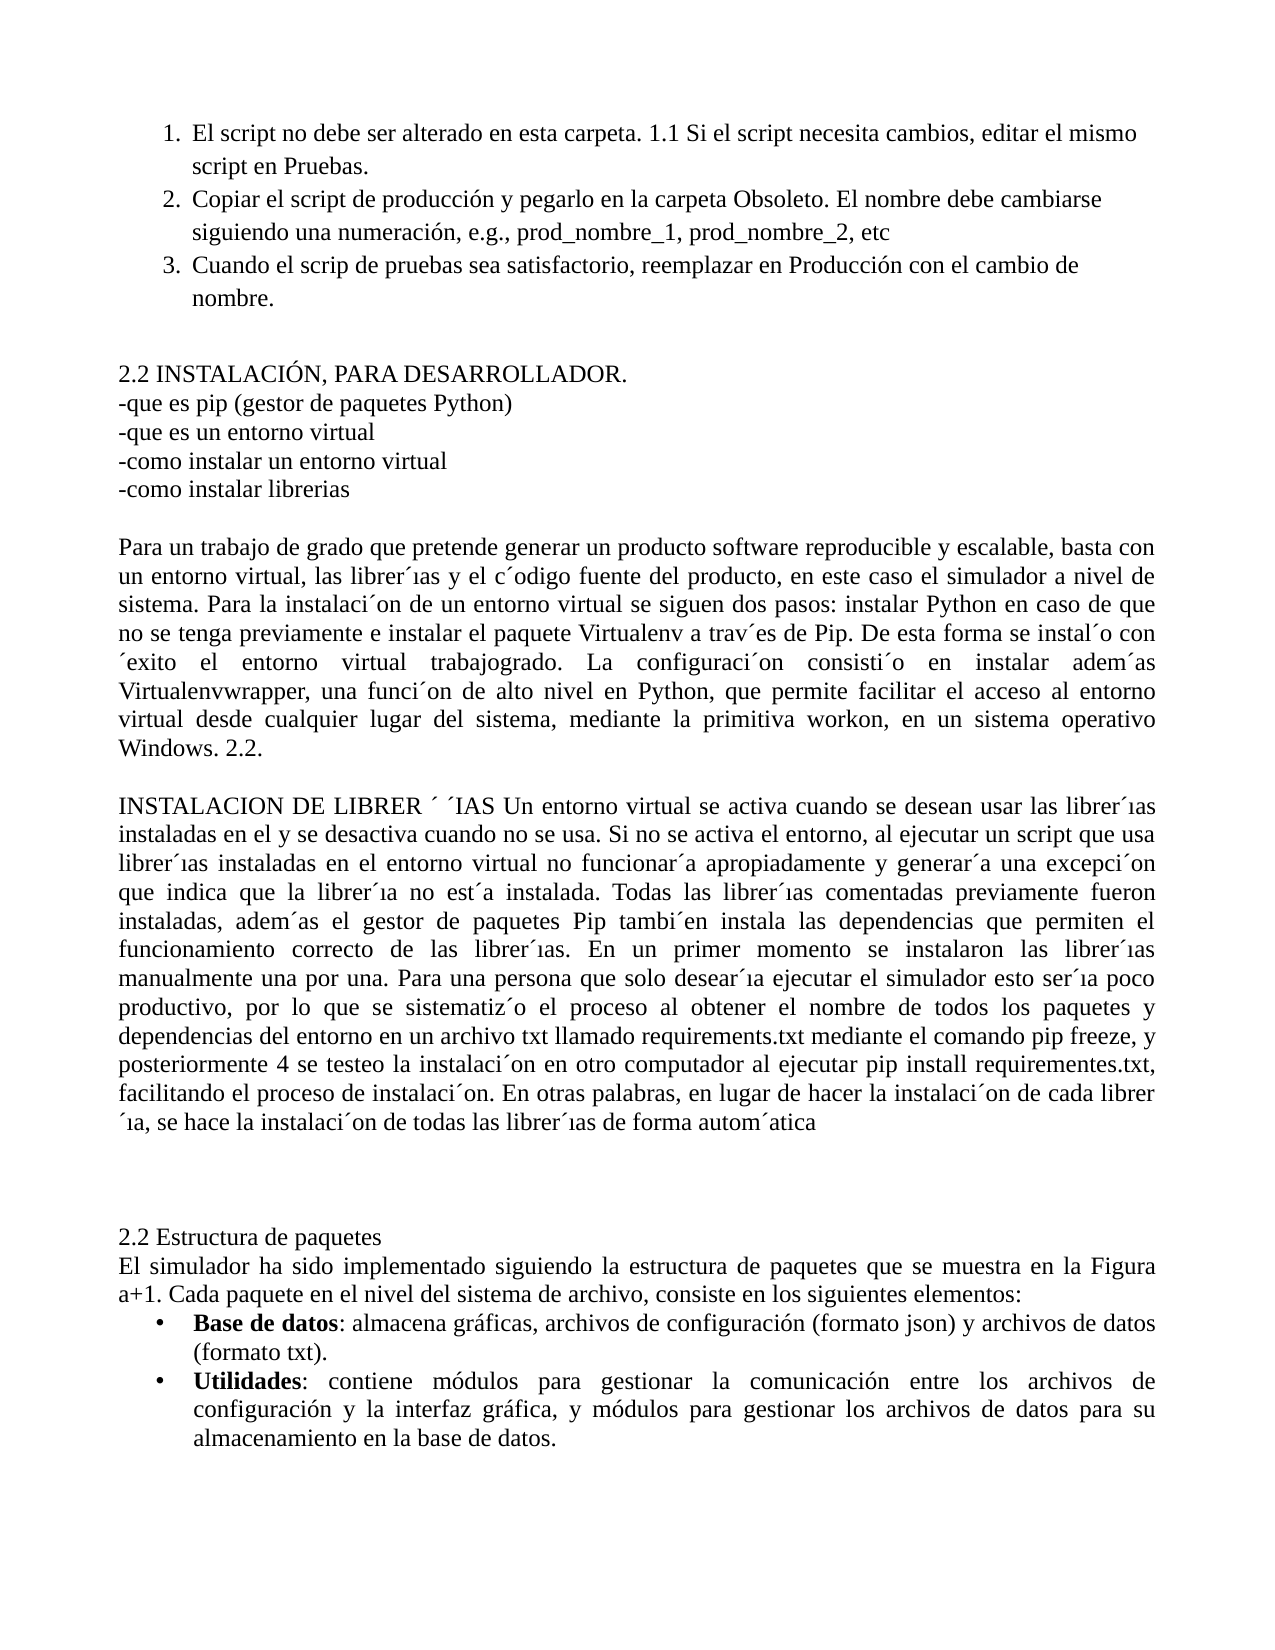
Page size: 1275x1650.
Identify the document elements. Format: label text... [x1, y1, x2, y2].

list Copiar el script de producción y pegarlo en la carpeta Obsoleto. El nombre debe cambiarse siguiendo una numeración, e.g., prod_nombre_1, prod_nombre_2, etc [162, 184, 1157, 246]
text INSTALACION DE LIBRER ´ ´IAS Un entorno virtual se activa cuando se desean usar las librer´ıas instaladas en el y se desactiva cuando no se usa. Si no se activa el entorno, al ejecutar un script que usa librer´ıas instaladas en el entorno virtual no funcionar´a apropiadamente y generar´a una excepci´on que indica que la librer´ıa no est´a instalada. Todas las librer´ıas comentadas previamente fueron instaladas, adem´as el gestor de paquetes Pip tambi´en instala las dependencias que permiten el funcionamiento correcto de las librer´ıas. En un primer momento se instalaron las librer´ıas manualmente una por una. Para una persona que solo desear´ıa ejecutar el simulador esto ser´ıa poco productivo, por lo que se sistematiz´o el proceso al obtener el nombre de todos los paquetes y dependencias del entorno en un archivo txt llamado requirements.txt mediante el comando pip freeze, y posteriormente 4 se testeo la instalaci´on en otro computador al ejecutar pip install requirementes.txt, facilitando el proceso de instalaci´on. En otras palabras, en lugar de hacer la instalaci´on de cada librer´ıa, se hace la instalaci´on de todas las librer´ıas de forma autom´atica [118, 791, 1157, 1136]
text El simulador ha sido implementado siguiendo la estructura de paquetes que se muestra en la Figura a+1. Cada paquete en el nivel del sistema de archivo, consiste en los siguientes elementos: [118, 1251, 1157, 1308]
text -que es pip (gestor de paquetes Python) [118, 388, 1157, 417]
text -como instalar librerias [118, 474, 1157, 503]
text 2.2 Estructura de paquetes [118, 1222, 1157, 1251]
list Utilidades: contiene módulos para gestionar la comunicación entre los archivos de configuración y la interfaz gráfica, y módulos para gestionar los archivos de datos para su almacenamiento en la base de datos. [156, 1366, 1157, 1452]
list El script no debe ser alterado en esta carpeta. 1.1 Si el script necesita cambios, editar el mismo script en Pruebas. [162, 118, 1157, 180]
text 2.2 INSTALACIÓN, PARA DESARROLLADOR. [118, 359, 1157, 388]
list Cuando el scrip de pruebas sea satisfactorio, reemplazar en Producción con el cambio de nombre. [162, 250, 1157, 312]
text Para un trabajo de grado que pretende generar un producto software reproducible y escalable, basta con un entorno virtual, las librer´ıas y el c´odigo fuente del producto, en este caso el simulador a nivel de sistema. Para la instalaci´on de un entorno virtual se siguen dos pasos: instalar Python en caso de que no se tenga previamente e instalar el paquete Virtualenv a trav´es de Pip. De esta forma se instal´o con ´exito el entorno virtual trabajogrado. La configuraci´on consisti´o en instalar adem´as Virtualenvwrapper, una funci´on de alto nivel en Python, que permite facilitar el acceso al entorno virtual desde cualquier lugar del sistema, mediante la primitiva workon, en un sistema operativo Windows. 2.2. [118, 532, 1157, 762]
text -que es un entorno virtual [118, 417, 1157, 446]
text -como instalar un entorno virtual [118, 446, 1157, 474]
list Base de datos: almacena gráficas, archivos de configuración (formato json) y archivos de datos (formato txt). [156, 1308, 1157, 1366]
